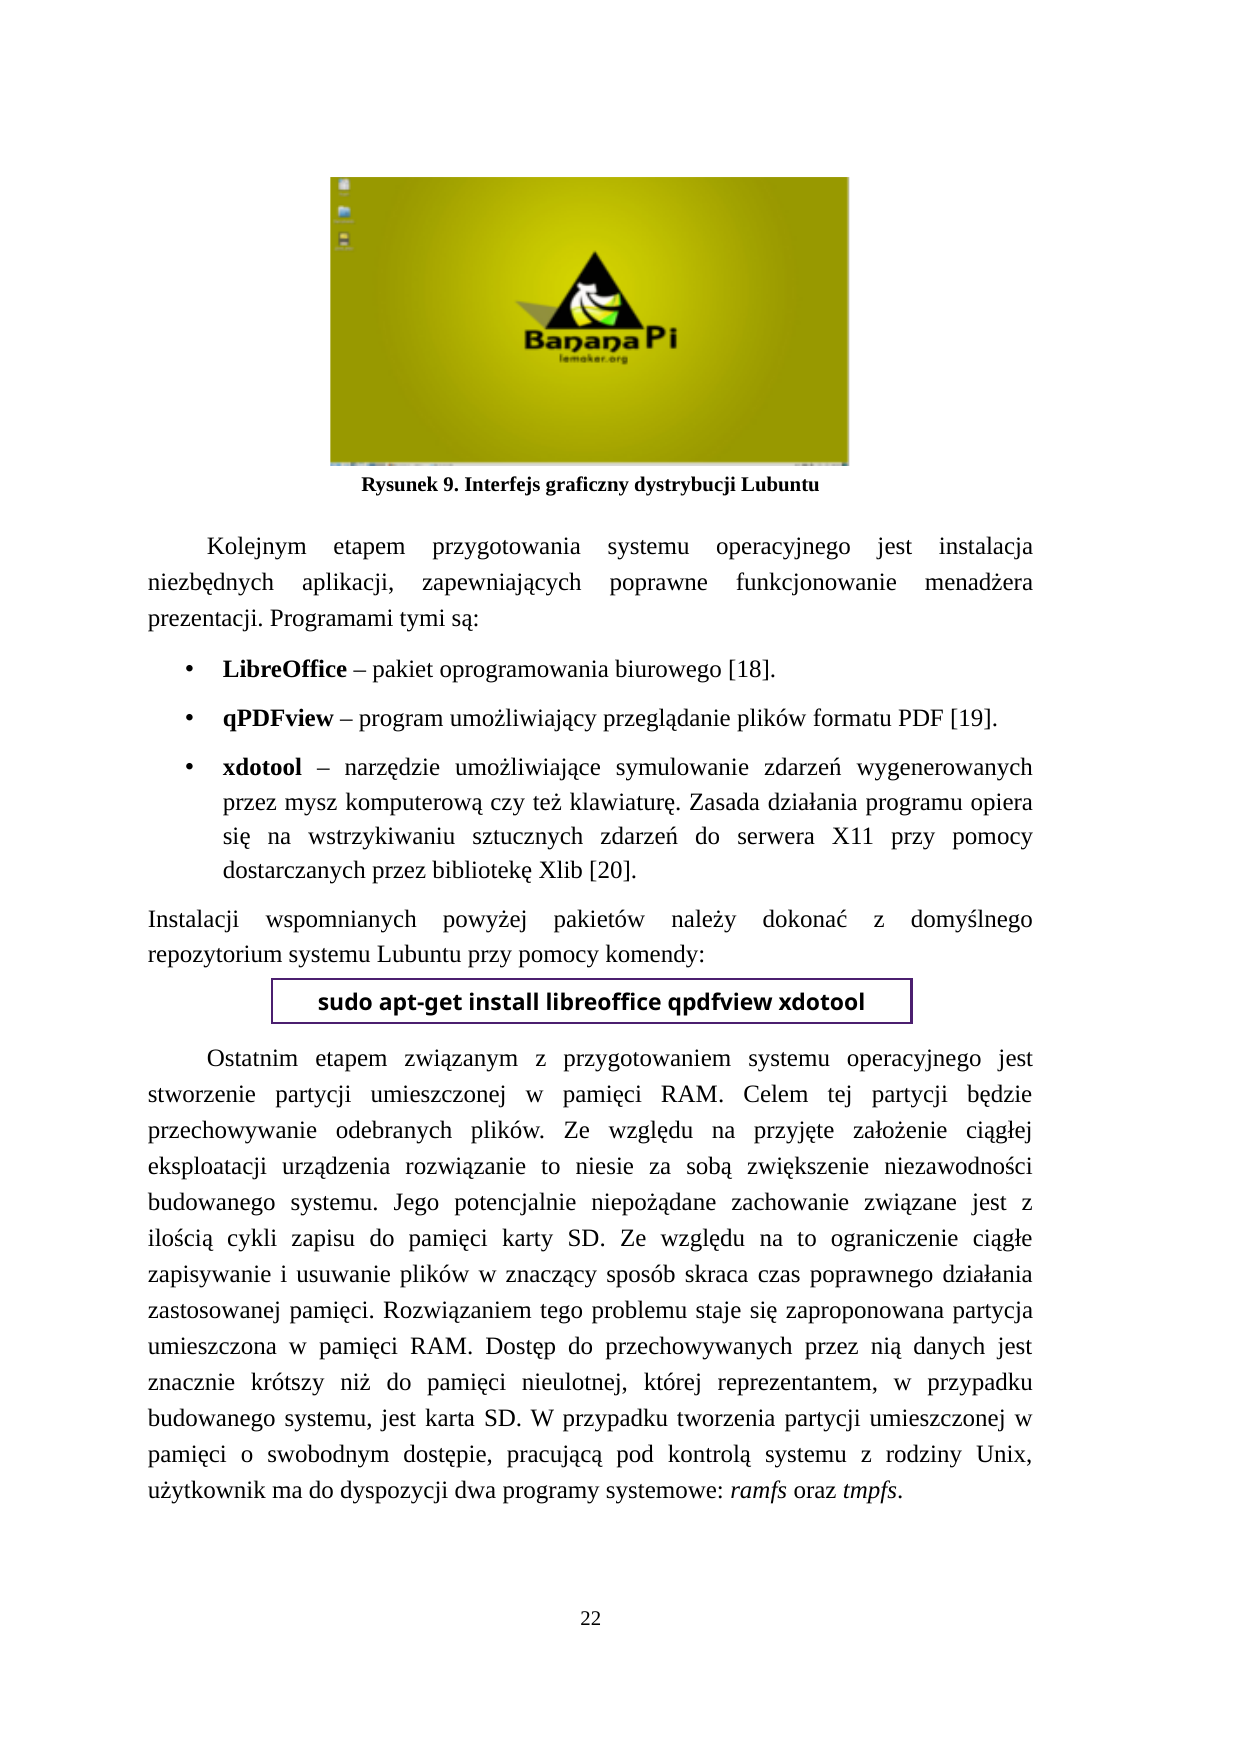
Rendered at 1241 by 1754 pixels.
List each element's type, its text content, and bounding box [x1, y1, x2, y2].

text Instalacji wspomnianych powyżej pakietów należy dokonać z domyślnego repozytorium systemu Lubuntu przy pomocy komendy: [148, 904, 1033, 968]
list LibreOffice – pakiet oprogramowania biurowego [18]. [185, 654, 1033, 683]
text Ostatnim etapem związanym z przygotowaniem systemu operacyjnego jest stworzenie partycji umieszczonej w pamięci RAM. Celem tej partycji będzie przechowywanie odebranych plików. Ze względu na przyjęte założenie ciągłej eksploatacji urządzenia rozwiązanie to niesie za sobą zwiększenie niezawodności budowanego systemu. Jego potencjalnie niepożądane zachowanie związane jest z ilością cykli zapisu do pamięci karty SD. Ze względu na to ograniczenie ciągłe zapisywanie i usuwanie plików w znaczący sposób skraca czas poprawnego działania zastosowanej pamięci. Rozwiązaniem tego problemu staje się zaproponowana partycja umieszczona w pamięci RAM. Dostęp do przechowywanych przez nią danych jest znacznie krótszy niż do pamięci nieulotnej, której reprezentantem, w przypadku budowanego systemu, jest karta SD. W przypadku tworzenia partycji umieszczonej w pamięci o swobodnym dostępie, pracującą pod kontrolą systemu z rodziny Unix, użytkownik ma do dyspozycji dwa programy systemowe: ramfs oraz tmpfs. [148, 1043, 1033, 1503]
text Rysunek 9. Interfejs graficzny dystrybucji Lubuntu [148, 148, 1033, 496]
picture [330, 177, 851, 466]
text Kolejnym etapem przygotowania systemu operacyjnego jest instalacja niezbędnych aplikacji, zapewniających poprawne funkcjonowanie menadżera prezentacji. Programami tymi są: [148, 531, 1033, 632]
list xdotool – narzędzie umożliwiające symulowanie zdarzeń wygenerowanych przez mysz komputerową czy też klawiaturę. Zasada działania programu opiera się na wstrzykiwaniu sztucznych zdarzeń do serwera X11 przy pomocy dostarczanych przez bibliotekę Xlib [20]. [185, 752, 1033, 884]
list qPDFview – program umożliwiający przeglądanie plików formatu PDF [19]. [185, 703, 1033, 732]
